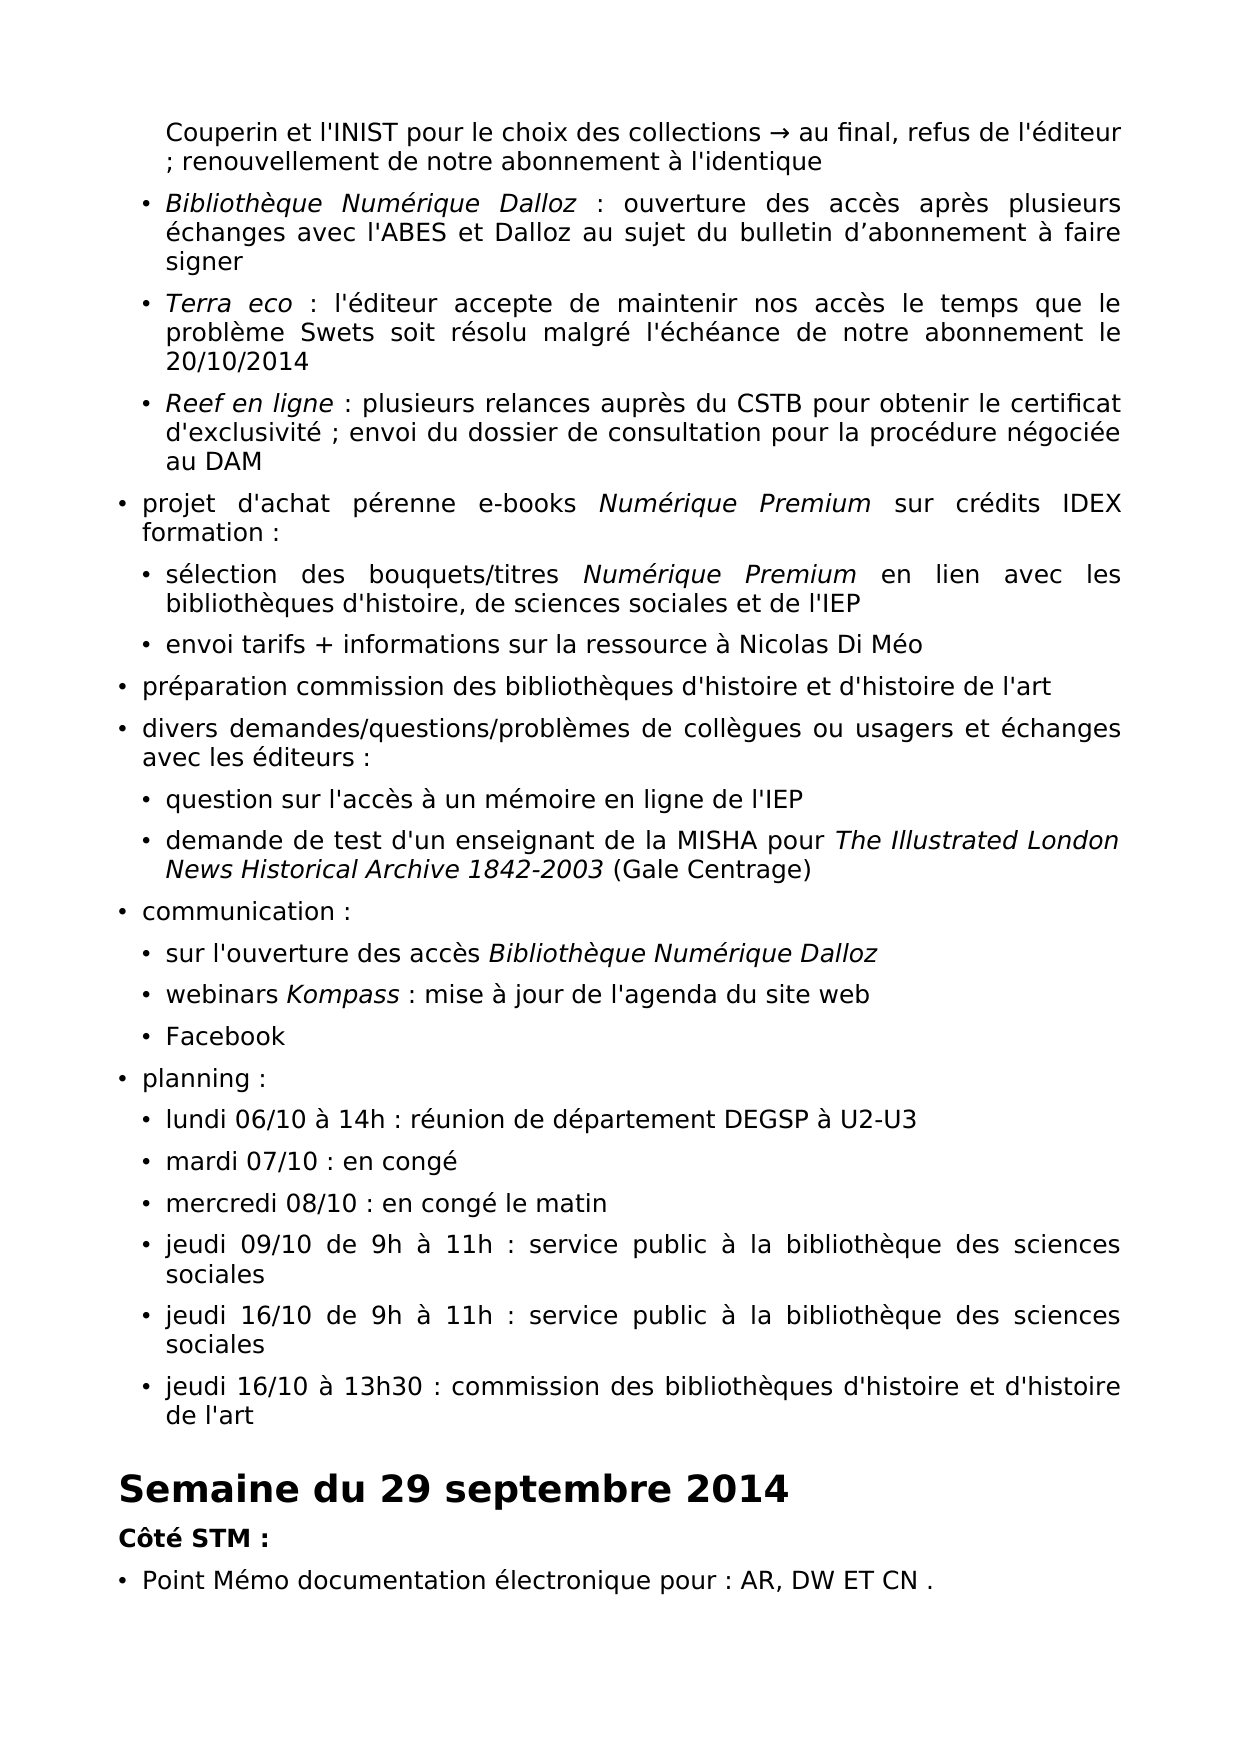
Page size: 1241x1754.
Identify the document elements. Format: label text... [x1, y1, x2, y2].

list jeudi 16/10 de 9h à 11h : service public à la bibliothèque des sciences sociales [142, 1301, 1122, 1360]
list planning : [118, 1064, 1122, 1093]
list Bibliothèque Numérique Dalloz : ouverture des accès après plusieurs échanges avec l'ABES et Dalloz au sujet du bulletin d’abonnement à faire signer [142, 189, 1122, 276]
list communication : [118, 897, 1122, 926]
list Couperin et l'INIST pour le choix des collections → au final, refus de l'éditeur ; renouvellement de notre abonnement à l'identique [142, 118, 1122, 176]
list mardi 07/10 : en congé [142, 1147, 1122, 1176]
subtitle Semaine du 29 septembre 2014 [118, 1468, 1122, 1512]
list divers demandes/questions/problèmes de collègues ou usagers et échanges avec les éditeurs : [118, 714, 1122, 772]
list lundi 06/10 à 14h : réunion de département DEGSP à U2-U3 [142, 1106, 1122, 1135]
list jeudi 09/10 de 9h à 11h : service public à la bibliothèque des sciences sociales [142, 1231, 1122, 1289]
list Facebook [142, 1022, 1122, 1051]
list envoi tarifs + informations sur la ressource à Nicolas Di Méo [142, 631, 1122, 660]
list question sur l'accès à un mémoire en ligne de l'IEP [142, 785, 1122, 814]
list sur l'ouverture des accès Bibliothèque Numérique Dalloz [142, 939, 1122, 968]
text Côté STM : [118, 1524, 1122, 1553]
list sélection des bouquets/titres Numérique Premium en lien avec les bibliothèques d'histoire, de sciences sociales et de l'IEP [142, 560, 1122, 618]
list jeudi 16/10 à 13h30 : commission des bibliothèques d'histoire et d'histoire de l'art [142, 1372, 1122, 1431]
list Terra eco : l'éditeur accepte de maintenir nos accès le temps que le problème Swets soit résolu malgré l'échéance de notre abonnement le 20/10/2014 [142, 289, 1122, 376]
list projet d'achat pérenne e-books Numérique Premium sur crédits IDEX formation : [118, 489, 1122, 547]
list Reef en ligne : plusieurs relances auprès du CSTB pour obtenir le certificat d'exclusivité ; envoi du dossier de consultation pour la procédure négociée au DAM [142, 389, 1122, 476]
list Point Mémo documentation électronique pour : AR, DW ET CN . [118, 1566, 1122, 1595]
list préparation commission des bibliothèques d'histoire et d'histoire de l'art [118, 672, 1122, 701]
list mercredi 08/10 : en congé le matin [142, 1189, 1122, 1218]
list demande de test d'un enseignant de la MISHA pour The Illustrated London News Historical Archive 1842-2003 (Gale Centrage) [142, 826, 1122, 885]
list webinars Kompass : mise à jour de l'agenda du site web [142, 981, 1122, 1010]
